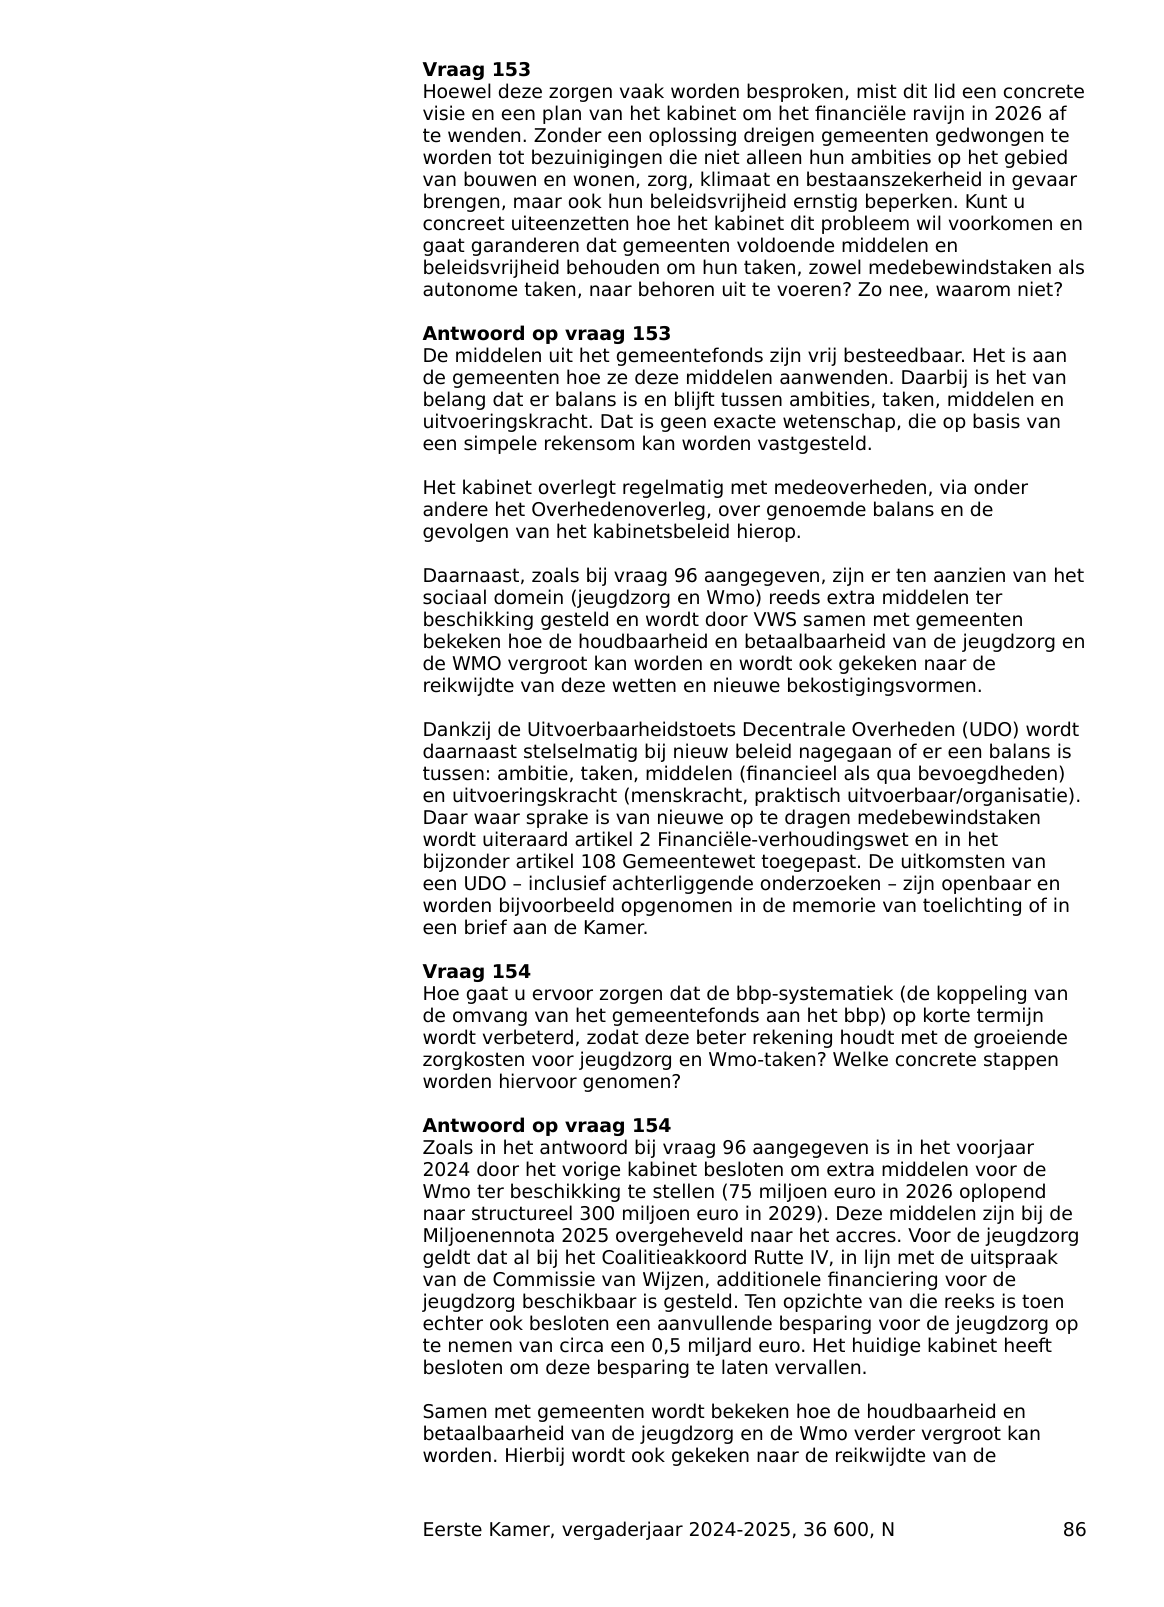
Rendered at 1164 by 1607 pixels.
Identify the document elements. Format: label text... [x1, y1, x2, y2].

text Samen met gemeenten wordt bekeken hoe de houdbaarheid en betaalbaarheid van de jeugdzorg en de Wmo verder vergroot kan worden. Hierbij wordt ook gekeken naar de reikwijdte van de [422, 1401, 1087, 1467]
text Het kabinet overlegt regelmatig met medeoverheden, via onder andere het Overhedenoverleg, over genoemde balans en de gevolgen van het kabinetsbeleid hierop. [422, 477, 1087, 543]
text Dankzij de Uitvoerbaarheidstoets Decentrale Overheden (UDO) wordt daarnaast stelselmatig bij nieuw beleid nagegaan of er een balans is tussen: ambitie, taken, middelen (financieel als qua bevoegdheden) en uitvoeringskracht (menskracht, praktisch uitvoerbaar/organisatie). Daar waar sprake is van nieuwe op te dragen medebewindstaken wordt uiteraard artikel 2 Financiële-verhoudingswet en in het bijzonder artikel 108 Gemeentewet toegepast. De uitkomsten van een UDO – inclusief achterliggende onderzoeken – zijn openbaar en worden bijvoorbeeld opgenomen in de memorie van toelichting of in een brief aan de Kamer. [422, 719, 1087, 939]
text Daarnaast, zoals bij vraag 96 aangegeven, zijn er ten aanzien van het sociaal domein (jeugdzorg en Wmo) reeds extra middelen ter beschikking gesteld en wordt door VWS samen met gemeenten bekeken hoe de houdbaarheid en betaalbaarheid van de jeugdzorg en de WMO vergroot kan worden en wordt ook gekeken naar de reikwijdte van deze wetten en nieuwe bekostigingsvormen. [422, 565, 1087, 697]
text Antwoord op vraag 154 [422, 1115, 1087, 1137]
text Vraag 153 [422, 59, 1087, 81]
text Hoewel deze zorgen vaak worden besproken, mist dit lid een concrete visie en een plan van het kabinet om het financiële ravijn in 2026 af te wenden. Zonder een oplossing dreigen gemeenten gedwongen te worden tot bezuinigingen die niet alleen hun ambities op het gebied van bouwen en wonen, zorg, klimaat en bestaanszekerheid in gevaar brengen, maar ook hun beleidsvrijheid ernstig beperken. Kunt u concreet uiteenzetten hoe het kabinet dit probleem wil voorkomen en gaat garanderen dat gemeenten voldoende middelen en beleidsvrijheid behouden om hun taken, zowel medebewindstaken als autonome taken, naar behoren uit te voeren? Zo nee, waarom niet? [422, 81, 1087, 301]
text Vraag 154 [422, 961, 1087, 983]
text Zoals in het antwoord bij vraag 96 aangegeven is in het voorjaar 2024 door het vorige kabinet besloten om extra middelen voor de Wmo ter beschikking te stellen (75 miljoen euro in 2026 oplopend naar structureel 300 miljoen euro in 2029). Deze middelen zijn bij de Miljoenennota 2025 overgeheveld naar het accres. Voor de jeugdzorg geldt dat al bij het Coalitieakkoord Rutte IV, in lijn met de uitspraak van de Commissie van Wijzen, additionele financiering voor de jeugdzorg beschikbaar is gesteld. Ten opzichte van die reeks is toen echter ook besloten een aanvullende besparing voor de jeugdzorg op te nemen van circa een 0,5 miljard euro. Het huidige kabinet heeft besloten om deze besparing te laten vervallen. [422, 1137, 1087, 1379]
text Antwoord op vraag 153 [422, 323, 1087, 345]
text De middelen uit het gemeentefonds zijn vrij besteedbaar. Het is aan de gemeenten hoe ze deze middelen aanwenden. Daarbij is het van belang dat er balans is en blijft tussen ambities, taken, middelen en uitvoeringskracht. Dat is geen exacte wetenschap, die op basis van een simpele rekensom kan worden vastgesteld. [422, 345, 1087, 455]
text Hoe gaat u ervoor zorgen dat de bbp-systematiek (de koppeling van de omvang van het gemeentefonds aan het bbp) op korte termijn wordt verbeterd, zodat deze beter rekening houdt met de groeiende zorgkosten voor jeugdzorg en Wmo-taken? Welke concrete stappen worden hiervoor genomen? [422, 983, 1087, 1093]
